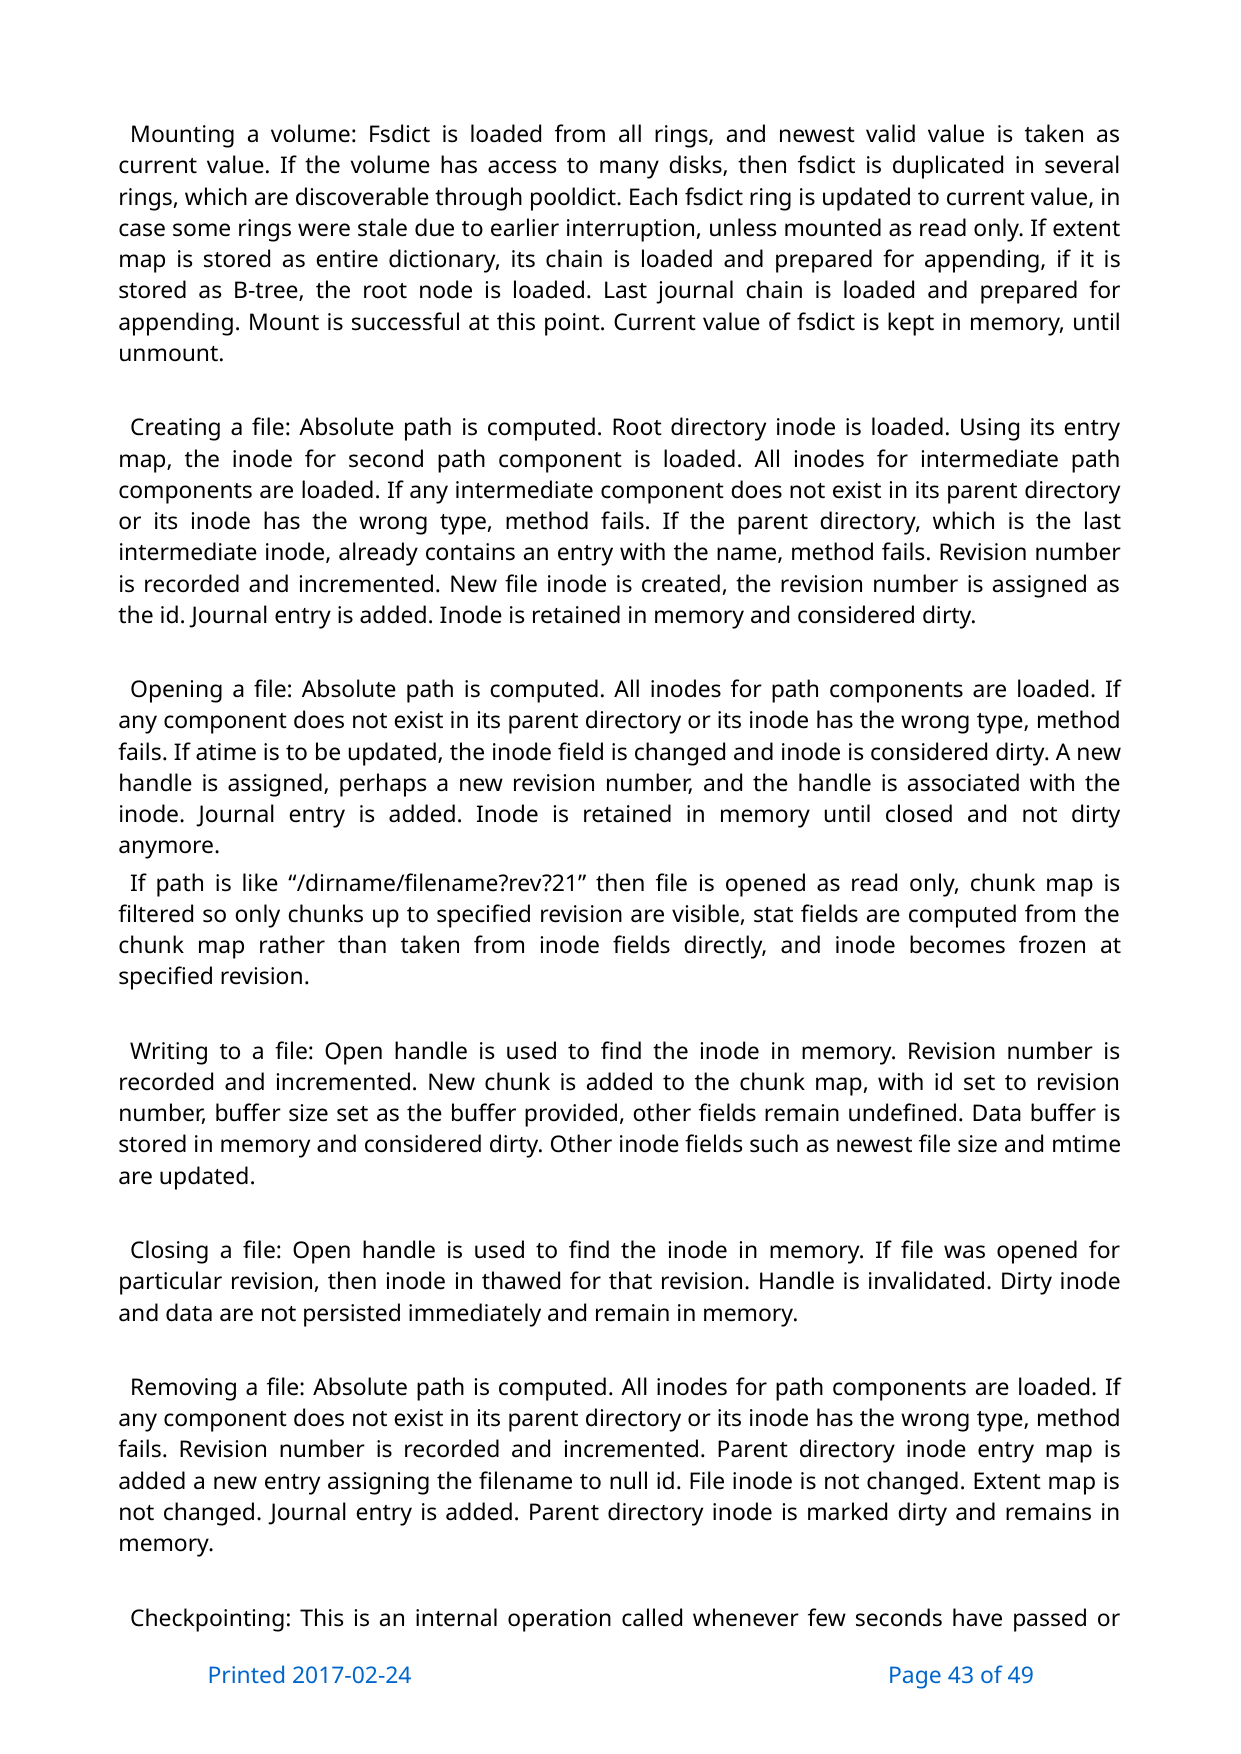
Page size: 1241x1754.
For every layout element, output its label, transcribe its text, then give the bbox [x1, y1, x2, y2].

text Writing to a file: Open handle is used to find the inode in memory. Revision number is recorded and incremented. New chunk is added to the chunk map, with id set to revision number, buffer size set as the buffer provided, other fields remain undefined. Data buffer is stored in memory and considered dirty. Other inode fields such as newest file size and mtime are updated. [118, 1035, 1122, 1191]
text Opening a file: Absolute path is computed. All inodes for path components are loaded. If any component does not exist in its parent directory or its inode has the wrong type, method fails. If atime is to be updated, the inode field is changed and inode is considered dirty. A new handle is assigned, perhaps a new revision number, and the handle is associated with the inode. Journal entry is added. Inode is retained in memory until closed and not dirty anymore. [118, 673, 1122, 861]
text Closing a file: Open handle is used to find the inode in memory. If file was opened for particular revision, then inode in thawed for that revision. Handle is invalidated. Dirty inode and data are not persisted immediately and remain in memory. [118, 1234, 1122, 1328]
text Creating a file: Absolute path is computed. Root directory inode is loaded. Using its entry map, the inode for second path component is loaded. All inodes for intermediate path components are loaded. If any intermediate component does not exist in its parent directory or its inode has the wrong type, method fails. If the parent directory, which is the last intermediate inode, already contains an entry with the name, method fails. Revision number is recorded and incremented. New file inode is created, the revision number is assigned as the id. Journal entry is added. Inode is retained in memory and considered dirty. [118, 411, 1122, 630]
text Removing a file: Absolute path is computed. All inodes for path components are loaded. If any component does not exist in its parent directory or its inode has the wrong type, method fails. Revision number is recorded and incremented. Parent directory inode entry map is added a new entry assigning the filename to null id. File inode is not changed. Extent map is not changed. Journal entry is added. Parent directory inode is marked dirty and remains in memory. [118, 1371, 1122, 1558]
text Checkpointing: This is an internal operation called whenever few seconds have passed or [118, 1602, 1122, 1633]
text If path is like “/dirname/filename?rev?21” then file is opened as read only, chunk map is filtered so only chunks up to specified revision are visible, stat fields are computed from the chunk map rather than taken from inode fields directly, and inode becomes frozen at specified revision. [118, 867, 1122, 992]
text Mounting a volume: Fsdict is loaded from all rings, and newest valid value is taken as current value. If the volume has access to many disks, then fsdict is duplicated in several rings, which are discoverable through pooldict. Each fsdict ring is updated to current value, in case some rings were stale due to earlier interruption, unless mounted as read only. If extent map is stored as entire dictionary, its chain is loaded and prepared for appending, if it is stored as B-tree, the root node is loaded. Last journal chain is loaded and prepared for appending. Mount is successful at this point. Current value of fsdict is kept in memory, until unmount. [118, 118, 1122, 368]
